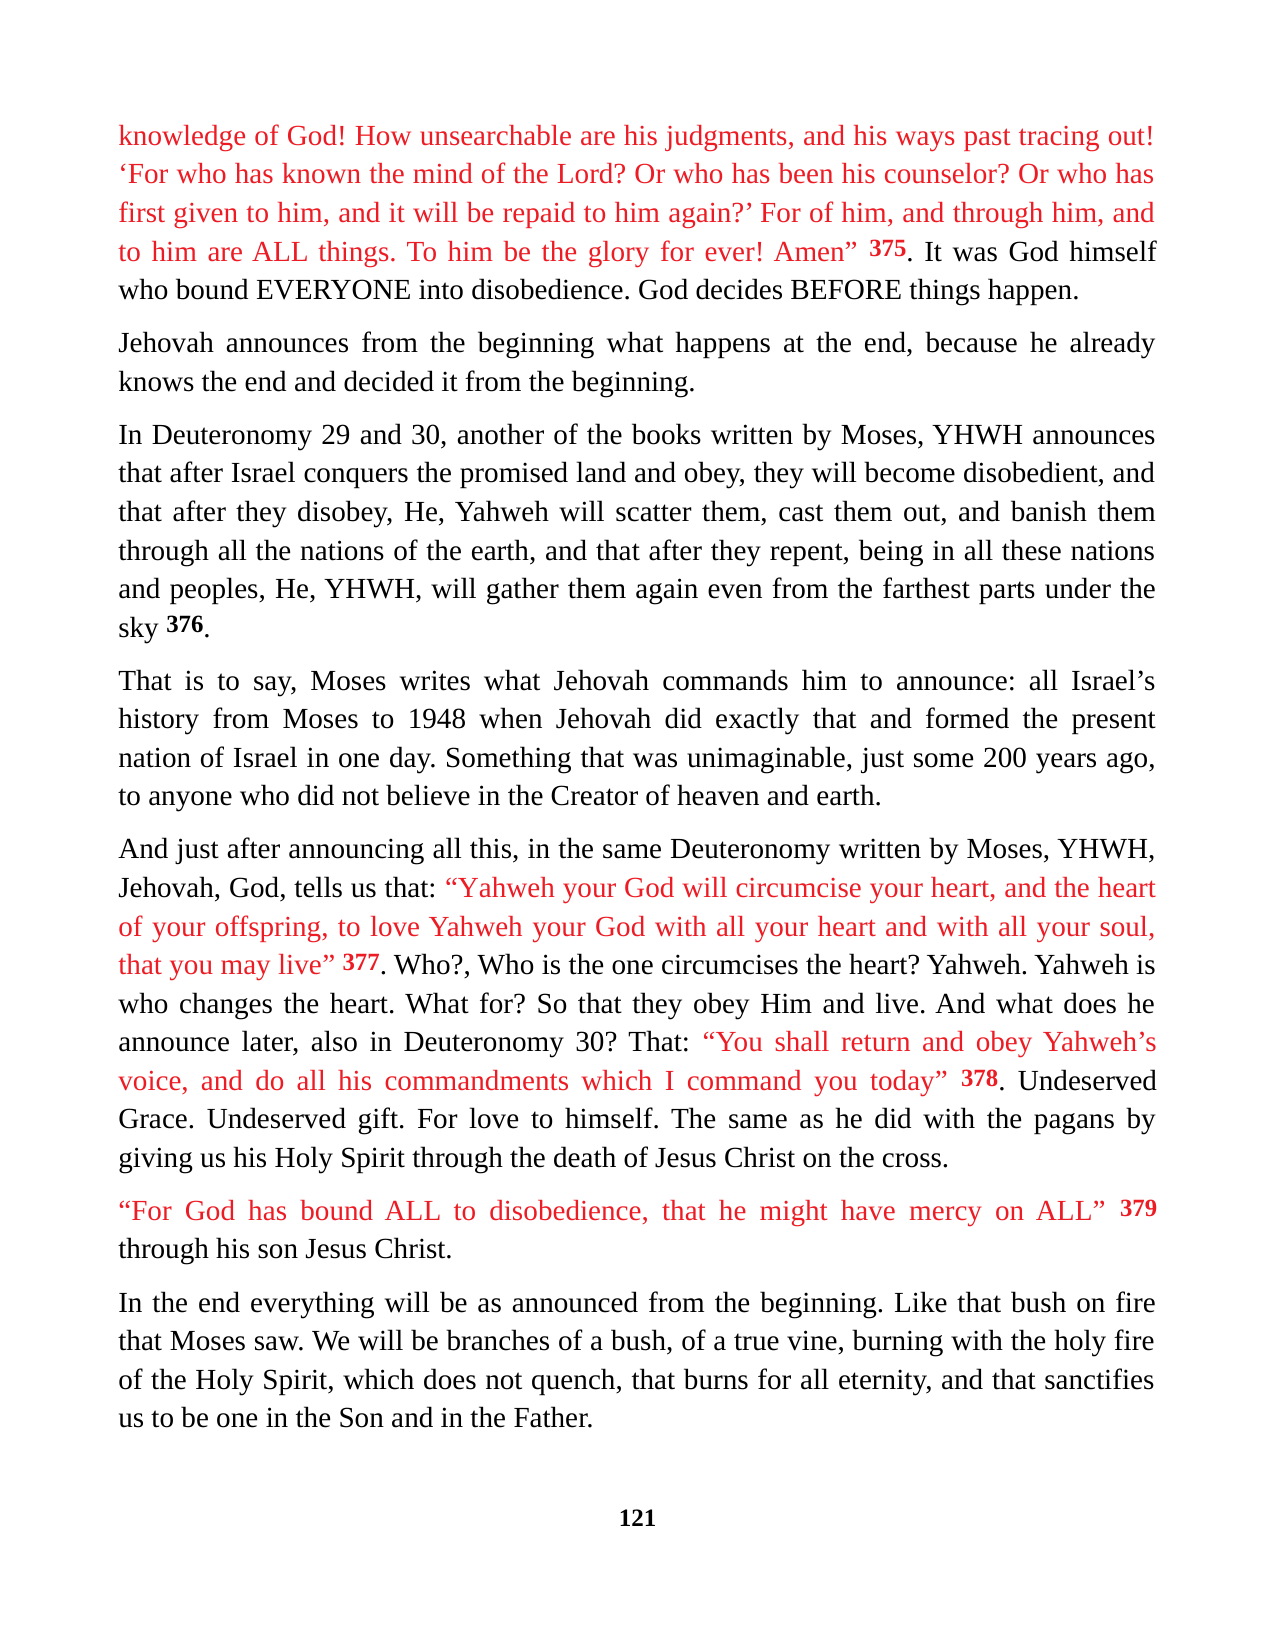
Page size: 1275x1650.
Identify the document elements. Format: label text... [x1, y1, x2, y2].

text Jehovah announces from the beginning what happens at the end, because he already knows the end and decided it from the beginning. [118, 325, 1157, 397]
text In Deuteronomy 29 and 30, another of the books written by Moses, YHWH announces that after Israel conquers the promised land and obey, they will become disobedient, and that after they disobey, He, Yahweh will scatter them, cast them out, and banish them through all the nations of the earth, and that after they repent, being in all these nations and peoples, He, YHWH, will gather them again even from the farthest parts under the sky . [118, 417, 1157, 643]
text “For God has bound ALL to disobedience, that he might have mercy on ALL” through his son Jesus Christ. [118, 1193, 1157, 1265]
text And just after announcing all this, in the same Deuteronomy written by Moses, YHWH, Jehovah, God, tells us that: “Yahweh your God will circumcise your heart, and the heart of your offspring, to love Yahweh your God with all your heart and with all your soul, that you may live” . Who?, Who is the one circumcises the heart? Yahweh. Yahweh is who changes the heart. What for? So that they obey Him and live. And what does he announce later, also in Deuteronomy 30? That: “You shall return and obey Yahweh’s voice, and do all his commandments which I command you today” . Undeserved Grace. Undeserved gift. For love to himself. The same as he did with the pagans by giving us his Holy Spirit through the death of Jesus Christ on the cross. [118, 832, 1157, 1173]
text In the end everything will be as announced from the beginning. Like that bush on fire that Moses saw. We will be branches of a bush, of a true vine, burning with the holy fire of the Holy Spirit, which does not quench, that burns for all eternity, and that sanctifies us to be one in the Son and in the Father. [118, 1285, 1157, 1434]
text knowledge of God! How unsearchable are his judgments, and his ways past tracing out! ‘For who has known the mind of the Lord? Or who has been his counselor? Or who has first given to him, and it will be repaid to him again?’ For of him, and through him, and to him are ALL things. To him be the glory for ever! Amen” . It was God himself who bound EVERYONE into disobedience. God decides BEFORE things happen. [118, 118, 1157, 306]
text That is to say, Moses writes what Jehovah commands him to announce: all Israel’s history from Moses to 1948 when Jehovah did exactly that and formed the present nation of Israel in one day. Something that was unimaginable, just some 200 years ago, to anyone who did not believe in the Creator of heaven and earth. [118, 663, 1157, 812]
